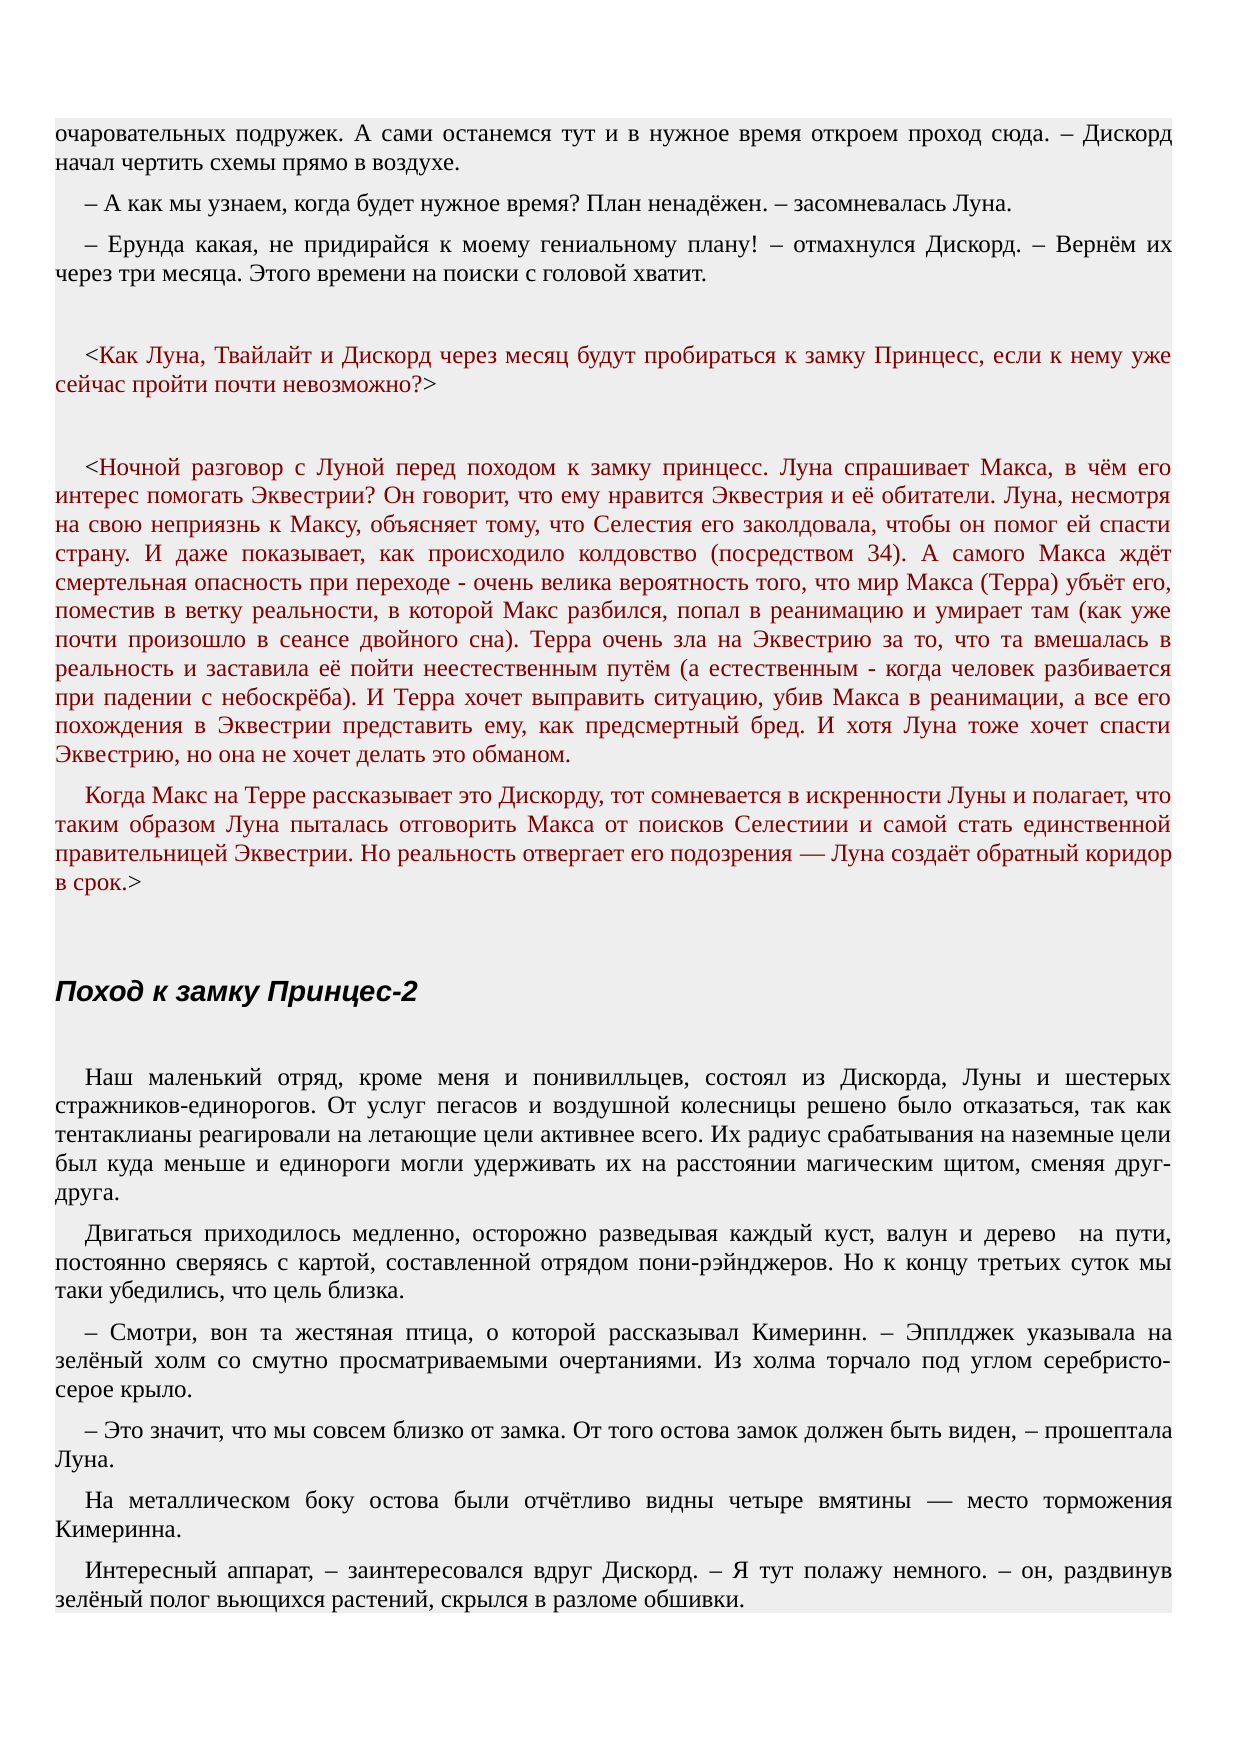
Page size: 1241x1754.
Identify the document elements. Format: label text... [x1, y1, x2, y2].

subtitle Поход к замку Принцес-2 [55, 974, 1172, 1008]
text – А как мы узнаем, когда будет нужное время? План ненадёжен. – засомневалась Луна. [55, 188, 1172, 217]
text На металлическом боку остова были отчётливо видны четыре вмятины — место торможения Кимеринна. [55, 1485, 1172, 1543]
text – Смотри, вон та жестяная птица, о которой рассказывал Кимеринн. – Эпплджек указывала на зелёный холм со смутно просматриваемыми очертаниями. Из холма торчало под углом серебристо-серое крыло. [55, 1317, 1172, 1403]
text <Как Луна, Твайлайт и Дискорд через месяц будут пробираться к замку Принцесс, если к нему уже сейчас пройти почти невозможно?> [55, 341, 1172, 398]
text – Это значит, что мы совсем близко от замка. От того остова замок должен быть виден, – прошептала Луна. [55, 1415, 1172, 1473]
text очаровательных подружек. А сами останемся тут и в нужное время откроем проход сюда. – Дискорд начал чертить схемы прямо в воздухе. [55, 118, 1172, 176]
text <Ночной разговор с Луной перед походом к замку принцесс. Луна спрашивает Макса, в чём его интерес помогать Эквестрии? Он говорит, что ему нравится Эквестрия и её обитатели. Луна, несмотря на свою неприязнь к Максу, объясняет тому, что Селестия его заколдовала, чтобы он помог ей спасти страну. И даже показывает, как происходило колдовство (посредством 34). А самого Макса ждёт смертельная опасность при переходе - очень велика вероятность того, что мир Макса (Терра) убъёт его, поместив в ветку реальности, в которой Макс разбился, попал в реанимацию и умирает там (как уже почти произошло в сеансе двойного сна). Терра очень зла на Эквестрию за то, что та вмешалась в реальность и заставила её пойти неестественным путём (а естественным - когда человек разбивается при падении с небоскрёба). И Терра хочет выправить ситуацию, убив Макса в реанимации, а все его похождения в Эквестрии представить ему, как предсмертный бред. И хотя Луна тоже хочет спасти Эквестрию, но она не хочет делать это обманом. [55, 452, 1172, 768]
text Когда Макс на Терре рассказывает это Дискорду, тот сомневается в искренности Луны и полагает, что таким образом Луна пыталась отговорить Макса от поисков Селестиии и самой стать единственной правительницей Эквестрии. Но реальность отвергает его подозрения — Луна создаёт обратный коридор в срок.> [55, 781, 1172, 896]
text Наш маленький отряд, кроме меня и понивилльцев, состоял из Дискорда, Луны и шестерых стражников-единорогов. От услуг пегасов и воздушной колесницы решено было отказаться, так как тентаклианы реагировали на летающие цели активнее всего. Их радиус срабатывания на наземные цели был куда меньше и единороги могли удерживать их на расстоянии магическим щитом, сменяя друг-друга. [55, 1062, 1172, 1205]
text Двигаться приходилось медленно, осторожно разведывая каждый куст, валун и дерево на пути, постоянно сверяясь с картой, составленной отрядом пони-рэйнджеров. Но к концу третьих суток мы таки убедились, что цель близка. [55, 1218, 1172, 1304]
text Интересный аппарат, – заинтересовался вдруг Дискорд. – Я тут полажу немного. – он, раздвинув зелёный полог вьющихся растений, скрылся в разломе обшивки. [55, 1555, 1172, 1613]
text – Ерунда какая, не придирайся к моему гениальному плану! – отмахнулся Дискорд. – Вернём их через три месяца. Этого времени на поиски с головой хватит. [55, 229, 1172, 287]
